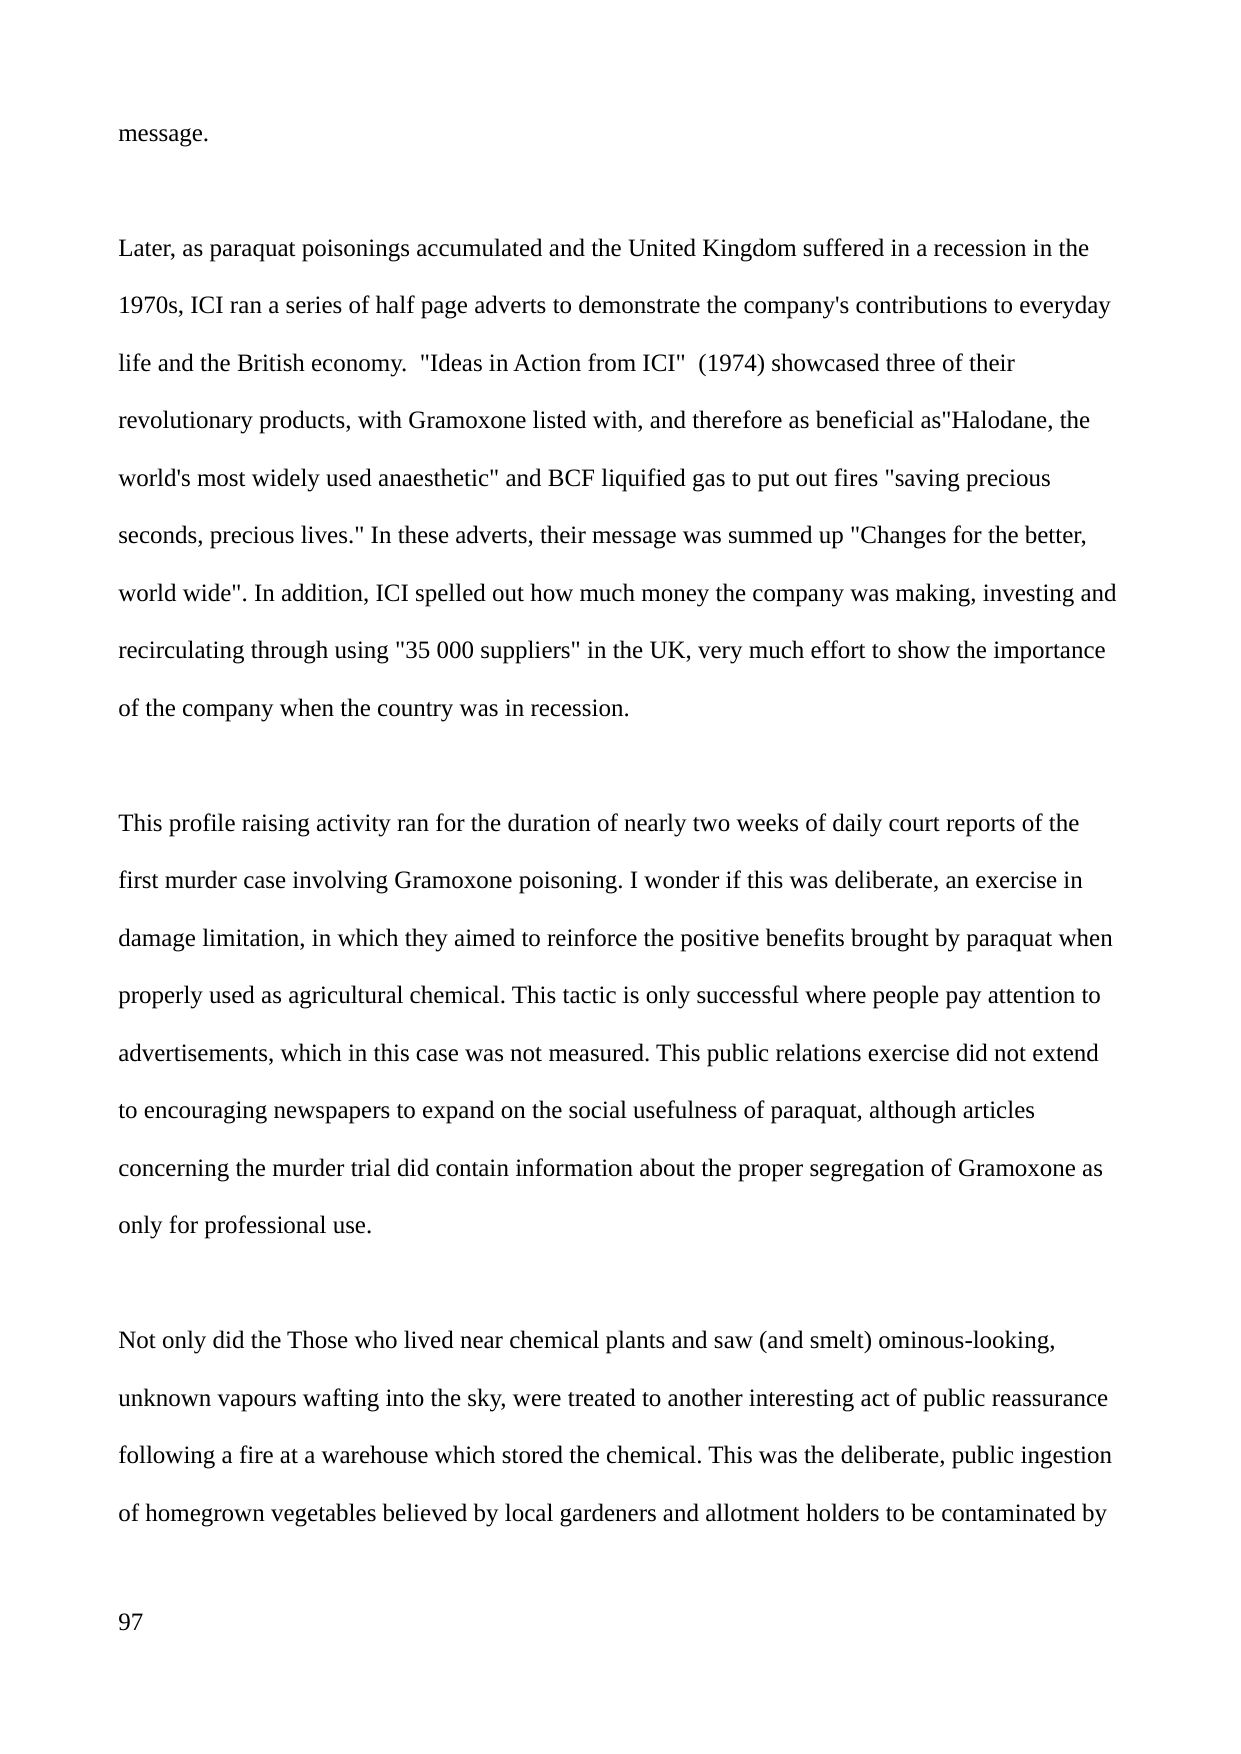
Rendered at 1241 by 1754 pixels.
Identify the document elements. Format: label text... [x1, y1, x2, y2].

text This profile raising activity ran for the duration of nearly two weeks of daily court reports of the first murder case involving Gramoxone poisoning. I wonder if this was deliberate, an exercise in damage limitation, in which they aimed to reinforce the positive benefits brought by paraquat when properly used as agricultural chemical. This tactic is only successful where people pay attention to advertisements, which in this case was not measured. This public relations exercise did not extend to encouraging newspapers to expand on the social usefulness of paraquat, although articles concerning the murder trial did contain information about the proper segregation of Gramoxone as only for professional use. [118, 808, 1122, 1239]
text Not only did the Those who lived near chemical plants and saw (and smelt) ominous-looking, unknown vapours wafting into the sky, were treated to another interesting act of public reassurance following a fire at a warehouse which stored the chemical. This was the deliberate, public ingestion of homegrown vegetables believed by local gardeners and allotment holders to be contaminated by [118, 1326, 1122, 1527]
text Later, as paraquat poisonings accumulated and the United Kingdom suffered in a recession in the 1970s, ICI ran a series of half page adverts to demonstrate the company's contributions to everyday life and the British economy. "Ideas in Action from ICI" (1974) showcased three of their revolutionary products, with Gramoxone listed with, and therefore as beneficial as"Halodane, the world's most widely used anaesthetic" and BCF liquified gas to put out fires "saving precious seconds, precious lives." In these adverts, their message was summed up "Changes for the better, world wide". In addition, ICI spelled out how much money the company was making, investing and recirculating through using "35 000 suppliers" in the UK, very much effort to show the importance of the company when the country was in recession. [118, 233, 1122, 722]
text message. [118, 118, 1122, 147]
